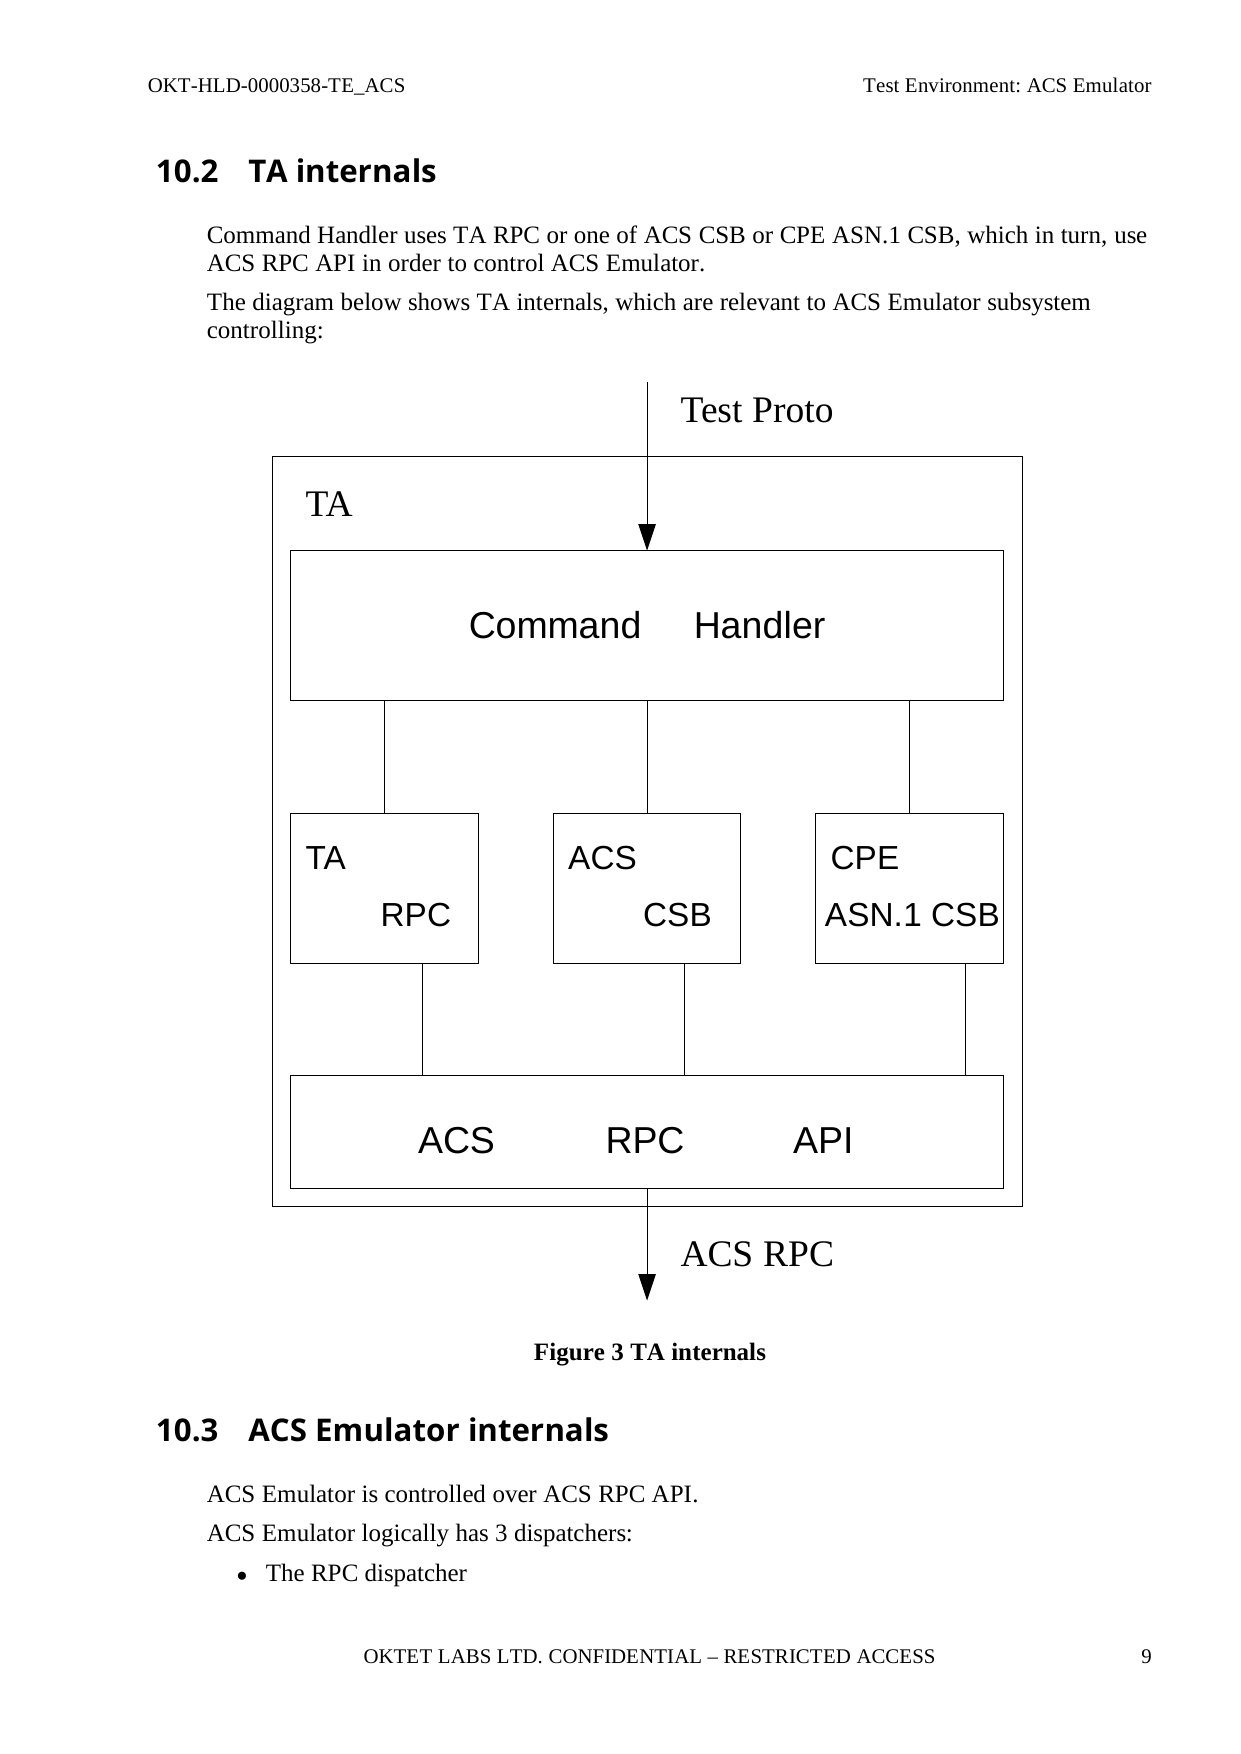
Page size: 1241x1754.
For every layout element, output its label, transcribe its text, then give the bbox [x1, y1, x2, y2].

subtitle ACS Emulator internals [148, 1408, 1152, 1450]
text ACS Emulator logically has 3 dispatchers: [207, 1519, 1152, 1547]
list The RPC dispatcher [236, 1559, 1152, 1587]
text Figure 3 TA internals [148, 1338, 1152, 1366]
text ACS Emulator is controlled over ACS RPC API. [207, 1479, 1152, 1508]
subtitle TA internals [148, 148, 1152, 191]
text Command Handler uses TA RPC or one of ACS CSB or CPE ASN.1 CSB, which in turn, use ACS RPC API in order to control ACS Emulator. [207, 221, 1152, 277]
text The diagram below shows TA internals, which are relevant to ACS Emulator subsystem controlling: [207, 288, 1152, 344]
